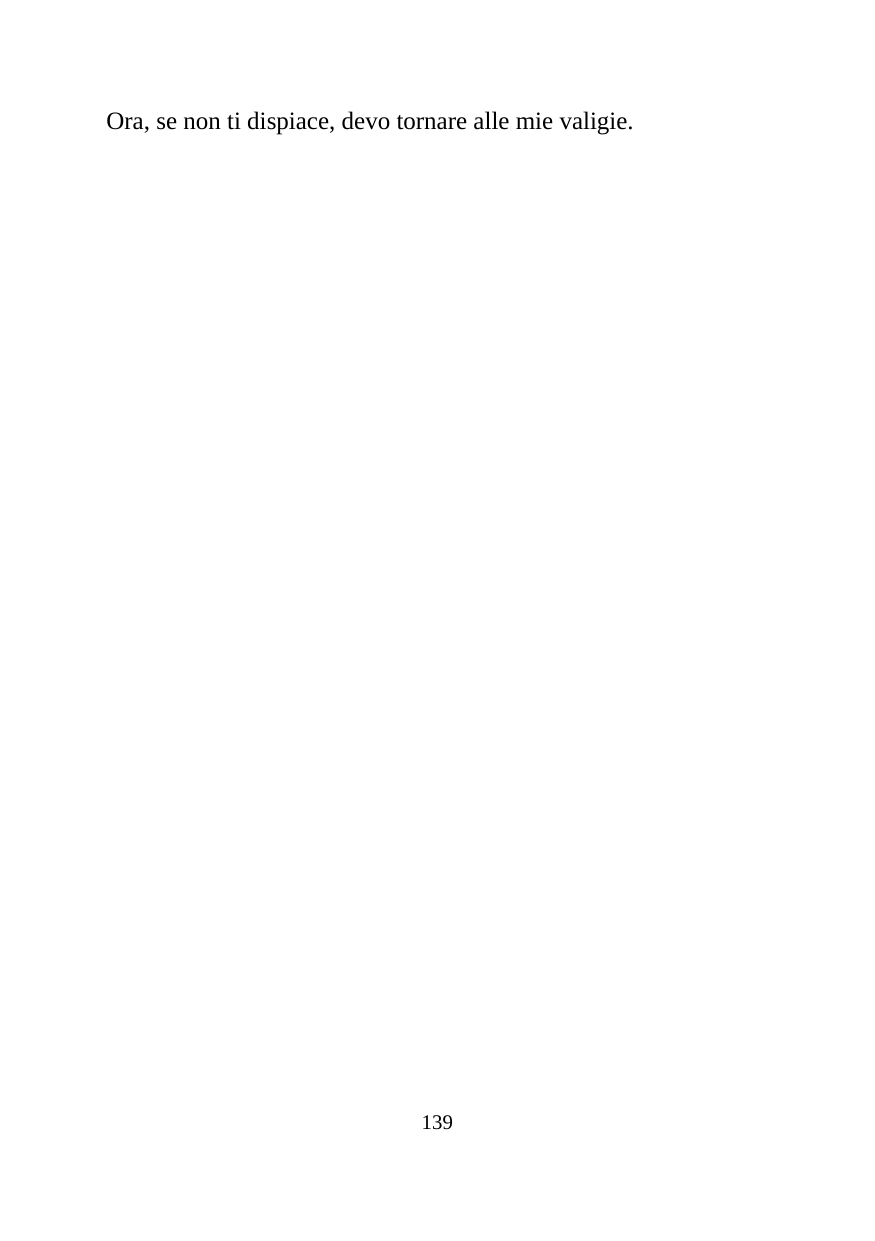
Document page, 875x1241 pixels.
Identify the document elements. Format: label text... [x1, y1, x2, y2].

text Ora, se non ti dispiace, devo tornare alle mie valigie. [106, 106, 768, 135]
